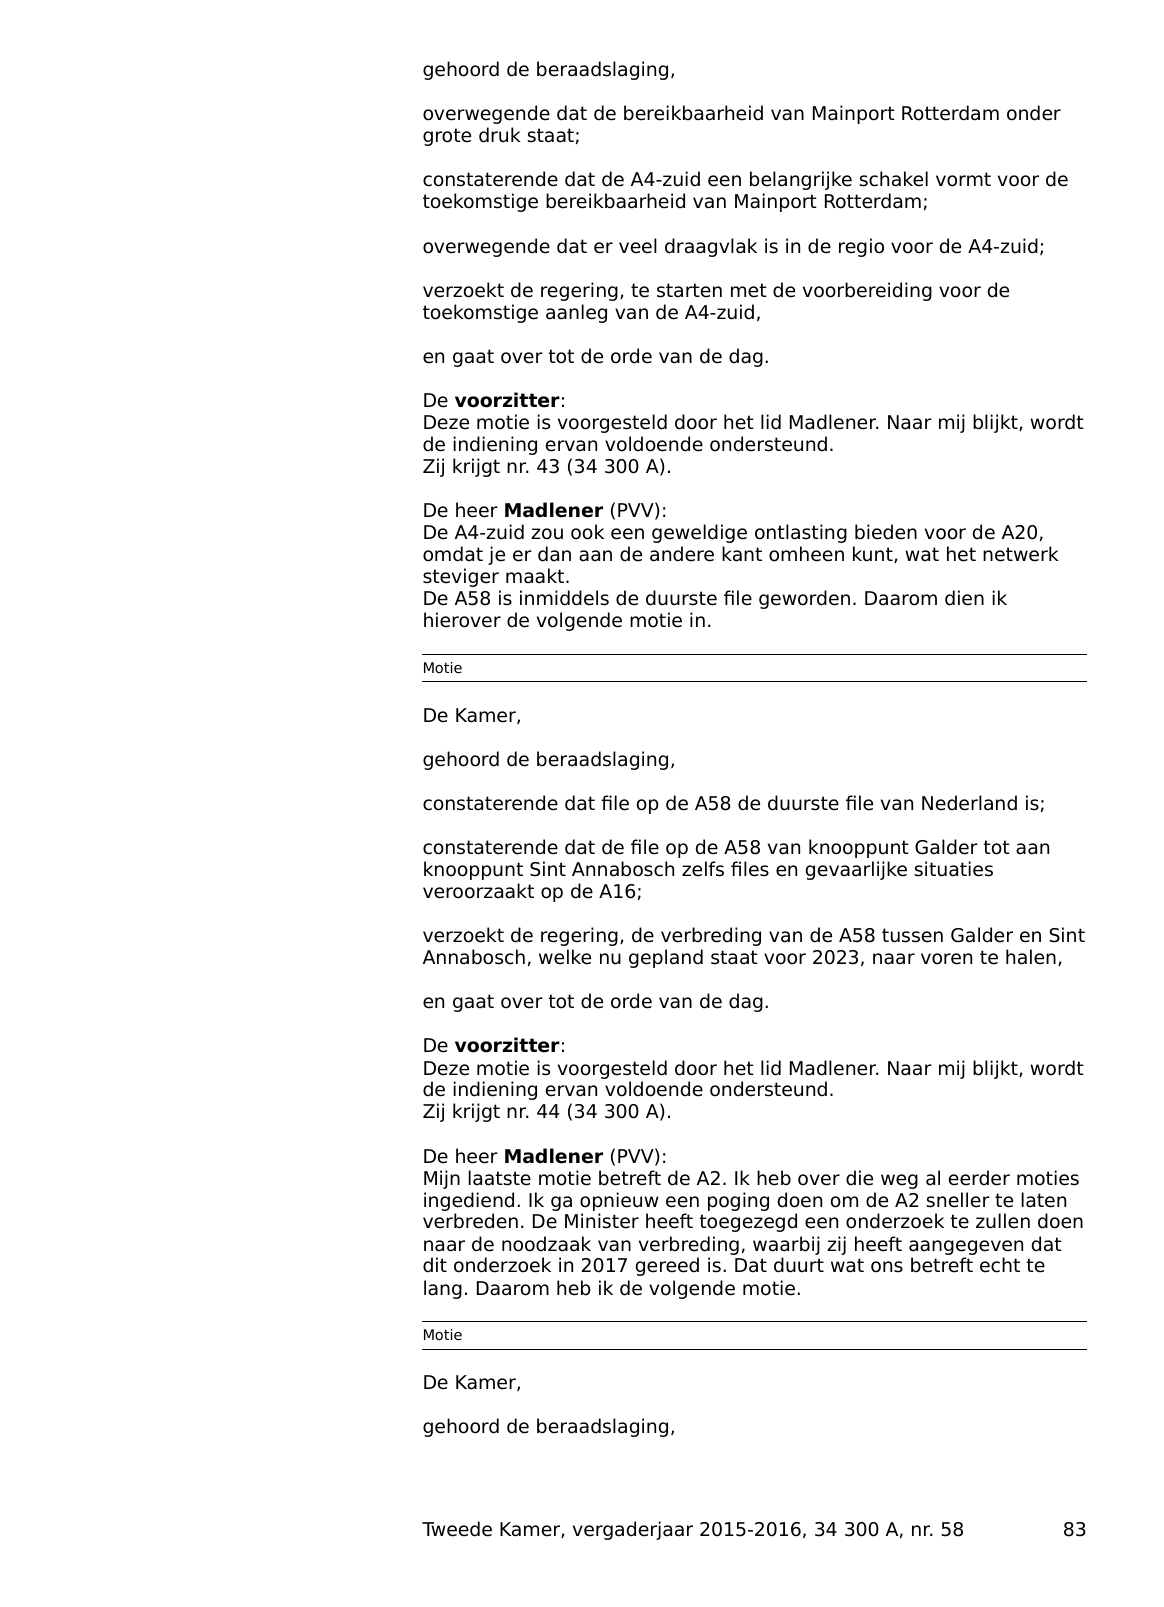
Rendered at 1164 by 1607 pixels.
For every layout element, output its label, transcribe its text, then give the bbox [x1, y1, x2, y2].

table_header Motie [422, 655, 1087, 681]
text constaterende dat file op de A58 de duurste file van Nederland is; [422, 793, 1087, 815]
text constaterende dat de file op de A58 van knooppunt Galder tot aan knooppunt Sint Annabosch zelfs files en gevaarlijke situaties veroorzaakt op de A16; [422, 837, 1087, 903]
text Deze motie is voorgesteld door het lid Madlener. Naar mij blijkt, wordt de indiening ervan voldoende ondersteund. [422, 1057, 1087, 1101]
text verzoekt de regering, te starten met de voorbereiding voor de toekomstige aanleg van de A4-zuid, [422, 280, 1087, 324]
text gehoord de beraadslaging, [422, 749, 1087, 771]
text en gaat over tot de orde van de dag. [422, 991, 1087, 1013]
text Zij krijgt nr. 44 (34 300 A). [422, 1101, 1087, 1123]
text gehoord de beraadslaging, [422, 1416, 1087, 1438]
text Deze motie is voorgesteld door het lid Madlener. Naar mij blijkt, wordt de indiening ervan voldoende ondersteund. [422, 412, 1087, 456]
text De voorzitter: [422, 390, 1087, 412]
text gehoord de beraadslaging, [422, 59, 1087, 81]
text Mijn laatste motie betreft de A2. Ik heb over die weg al eerder moties ingediend. Ik ga opnieuw een poging doen om de A2 sneller te laten verbreden. De Minister heeft toegezegd een onderzoek te zullen doen naar de noodzaak van verbreding, waarbij zij heeft aangegeven dat dit onderzoek in 2017 gereed is. Dat duurt wat ons betreft echt te lang. Daarom heb ik de volgende motie. [422, 1167, 1087, 1299]
text en gaat over tot de orde van de dag. [422, 346, 1087, 368]
text overwegende dat er veel draagvlak is in de regio voor de A4-zuid; [422, 236, 1087, 257]
table_header Motie [422, 1322, 1087, 1349]
text De heer Madlener (PVV): [422, 1146, 1087, 1167]
text verzoekt de regering, de verbreding van de A58 tussen Galder en Sint Annabosch, welke nu gepland staat voor 2023, naar voren te halen, [422, 925, 1087, 969]
text De A58 is inmiddels de duurste file geworden. Daarom dien ik hierover de volgende motie in. [422, 588, 1087, 632]
text constaterende dat de A4-zuid een belangrijke schakel vormt voor de toekomstige bereikbaarheid van Mainport Rotterdam; [422, 169, 1087, 213]
text De heer Madlener (PVV): [422, 500, 1087, 522]
text De voorzitter: [422, 1035, 1087, 1057]
text Zij krijgt nr. 43 (34 300 A). [422, 456, 1087, 478]
text De A4-zuid zou ook een geweldige ontlasting bieden voor de A20, omdat je er dan aan de andere kant omheen kunt, wat het netwerk steviger maakt. [422, 522, 1087, 588]
text De Kamer, [422, 1372, 1087, 1394]
text De Kamer, [422, 704, 1087, 726]
text overwegende dat de bereikbaarheid van Mainport Rotterdam onder grote druk staat; [422, 103, 1087, 147]
